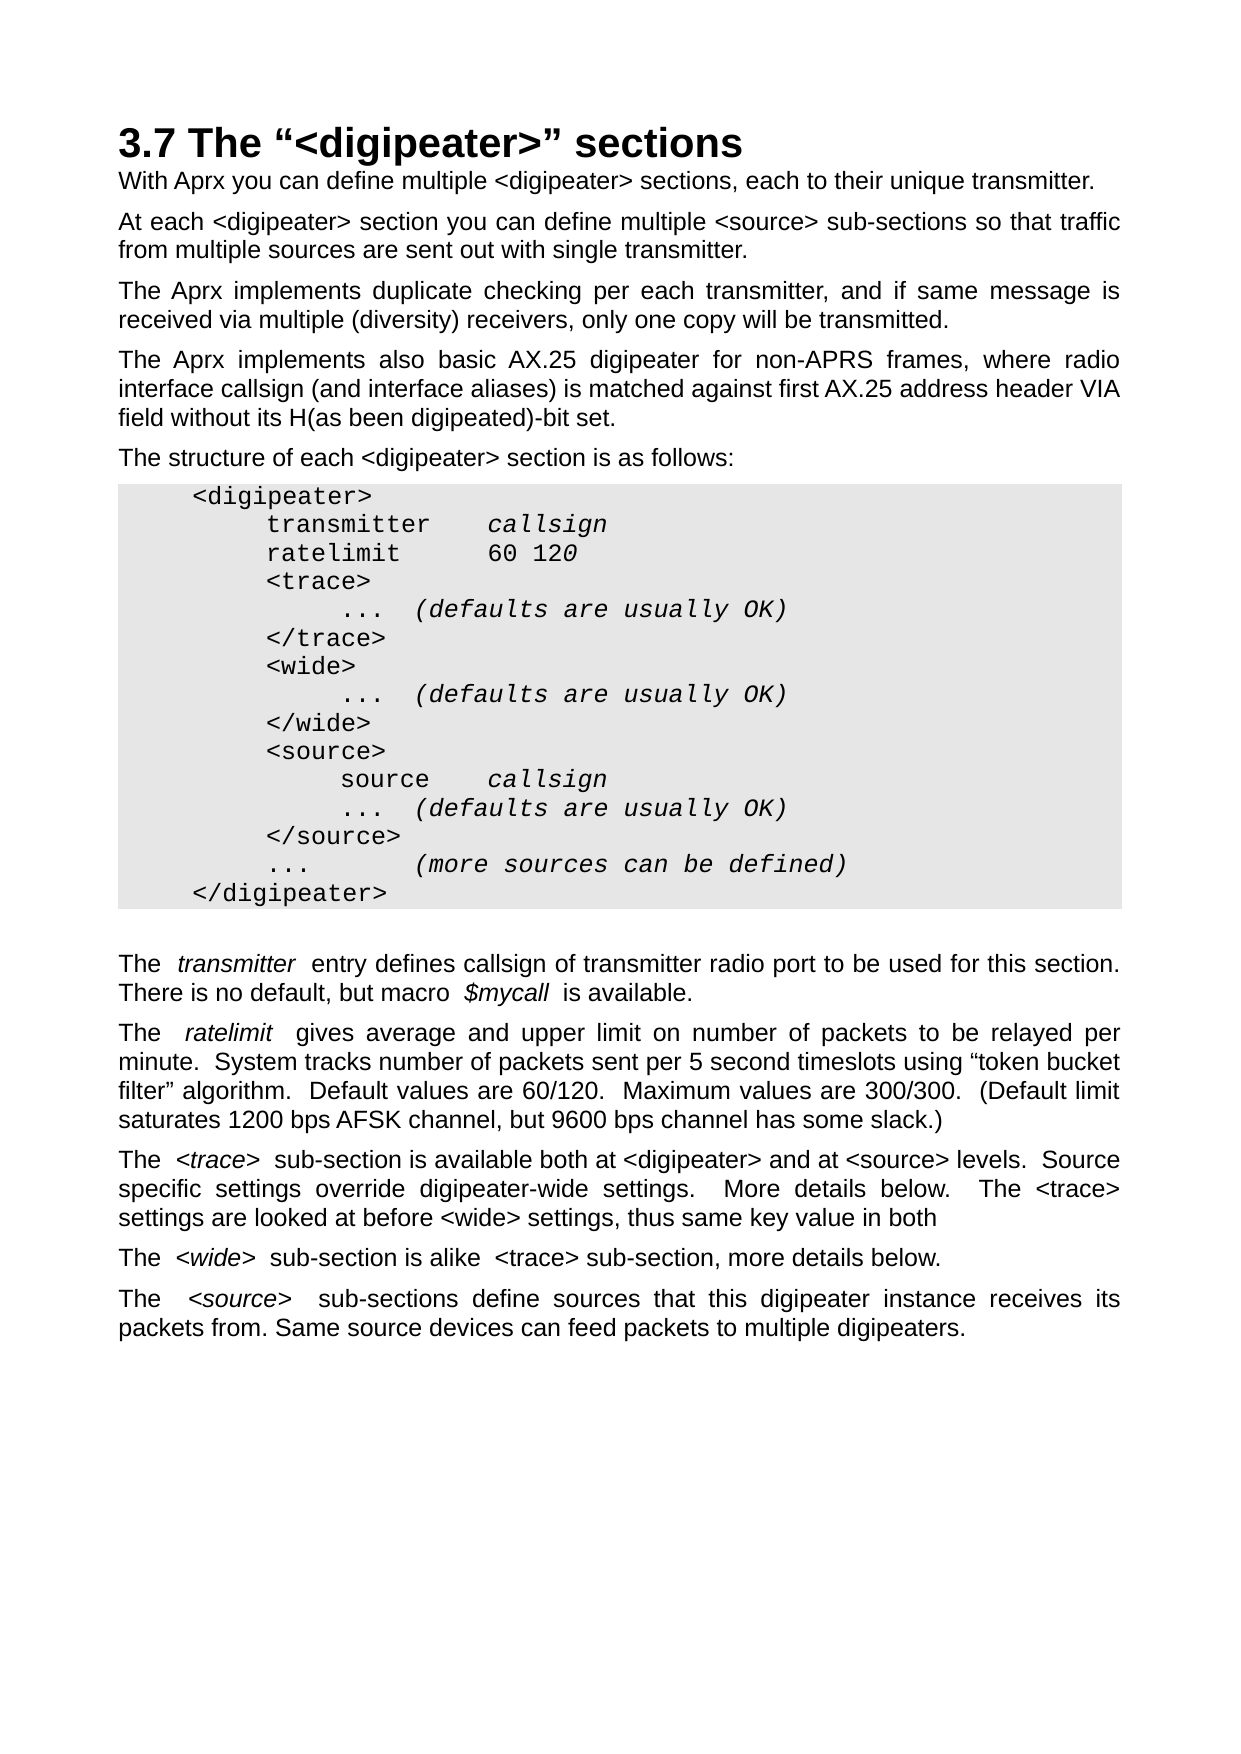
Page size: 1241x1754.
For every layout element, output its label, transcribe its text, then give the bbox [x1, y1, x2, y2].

text ... (more sources can be defined) [118, 852, 1122, 880]
text </digipeater> [118, 880, 1122, 909]
text The transmitter entry defines callsign of transmitter radio port to be used for this section. There is no default, but macro $mycall is available. [118, 949, 1122, 1007]
text source callsign [118, 767, 1122, 795]
text <digipeater> [118, 484, 1122, 512]
text The Aprx implements duplicate checking per each transmitter, and if same message is received via multiple (diversity) receivers, only one copy will be transmitted. [118, 276, 1122, 333]
text ... (defaults are usually OK) [118, 682, 1122, 710]
text </wide> [118, 710, 1122, 739]
text The structure of each <digipeater> section is as follows: [118, 443, 1122, 472]
text At each <digipeater> section you can define multiple <source> sub-sections so that traffic from multiple sources are sent out with single transmitter. [118, 207, 1122, 264]
text <trace> [118, 569, 1122, 597]
text The ratelimit gives average and upper limit on number of packets to be relayed per minute. System tracks number of packets sent per 5 second timeslots using “token bucket filter” algorithm. Default values are 60/120. Maximum values are 300/300. (Default limit saturates 1200 bps AFSK channel, but 9600 bps channel has some slack.) [118, 1018, 1122, 1133]
text The Aprx implements also basic AX.25 digipeater for non-APRS frames, where radio interface callsign (and interface aliases) is matched against first AX.25 address header VIA field without its H(as been digipeated)-bit set. [118, 345, 1122, 431]
text transmitter callsign [118, 512, 1122, 540]
subtitle The “<digipeater>” sections [118, 118, 1122, 166]
text <source> [118, 739, 1122, 767]
text </trace> [118, 625, 1122, 654]
text ... (defaults are usually OK) [118, 795, 1122, 824]
text The <source> sub-sections define sources that this digipeater instance receives its packets from. Same source devices can feed packets to multiple digipeaters. [118, 1284, 1122, 1341]
text With Aprx you can define multiple <digipeater> sections, each to their unique transmitter. [118, 166, 1122, 195]
text <wide> [118, 654, 1122, 682]
text ... (defaults are usually OK) [118, 597, 1122, 625]
text ratelimit 60 120 [118, 540, 1122, 569]
text The <wide> sub-section is alike <trace> sub-section, more details below. [118, 1243, 1122, 1272]
text </source> [118, 824, 1122, 852]
text The <trace> sub-section is available both at <digipeater> and at <source> levels. Source specific settings override digipeater-wide settings. More details below. The <trace> settings are looked at before <wide> settings, thus same key value in both [118, 1145, 1122, 1231]
